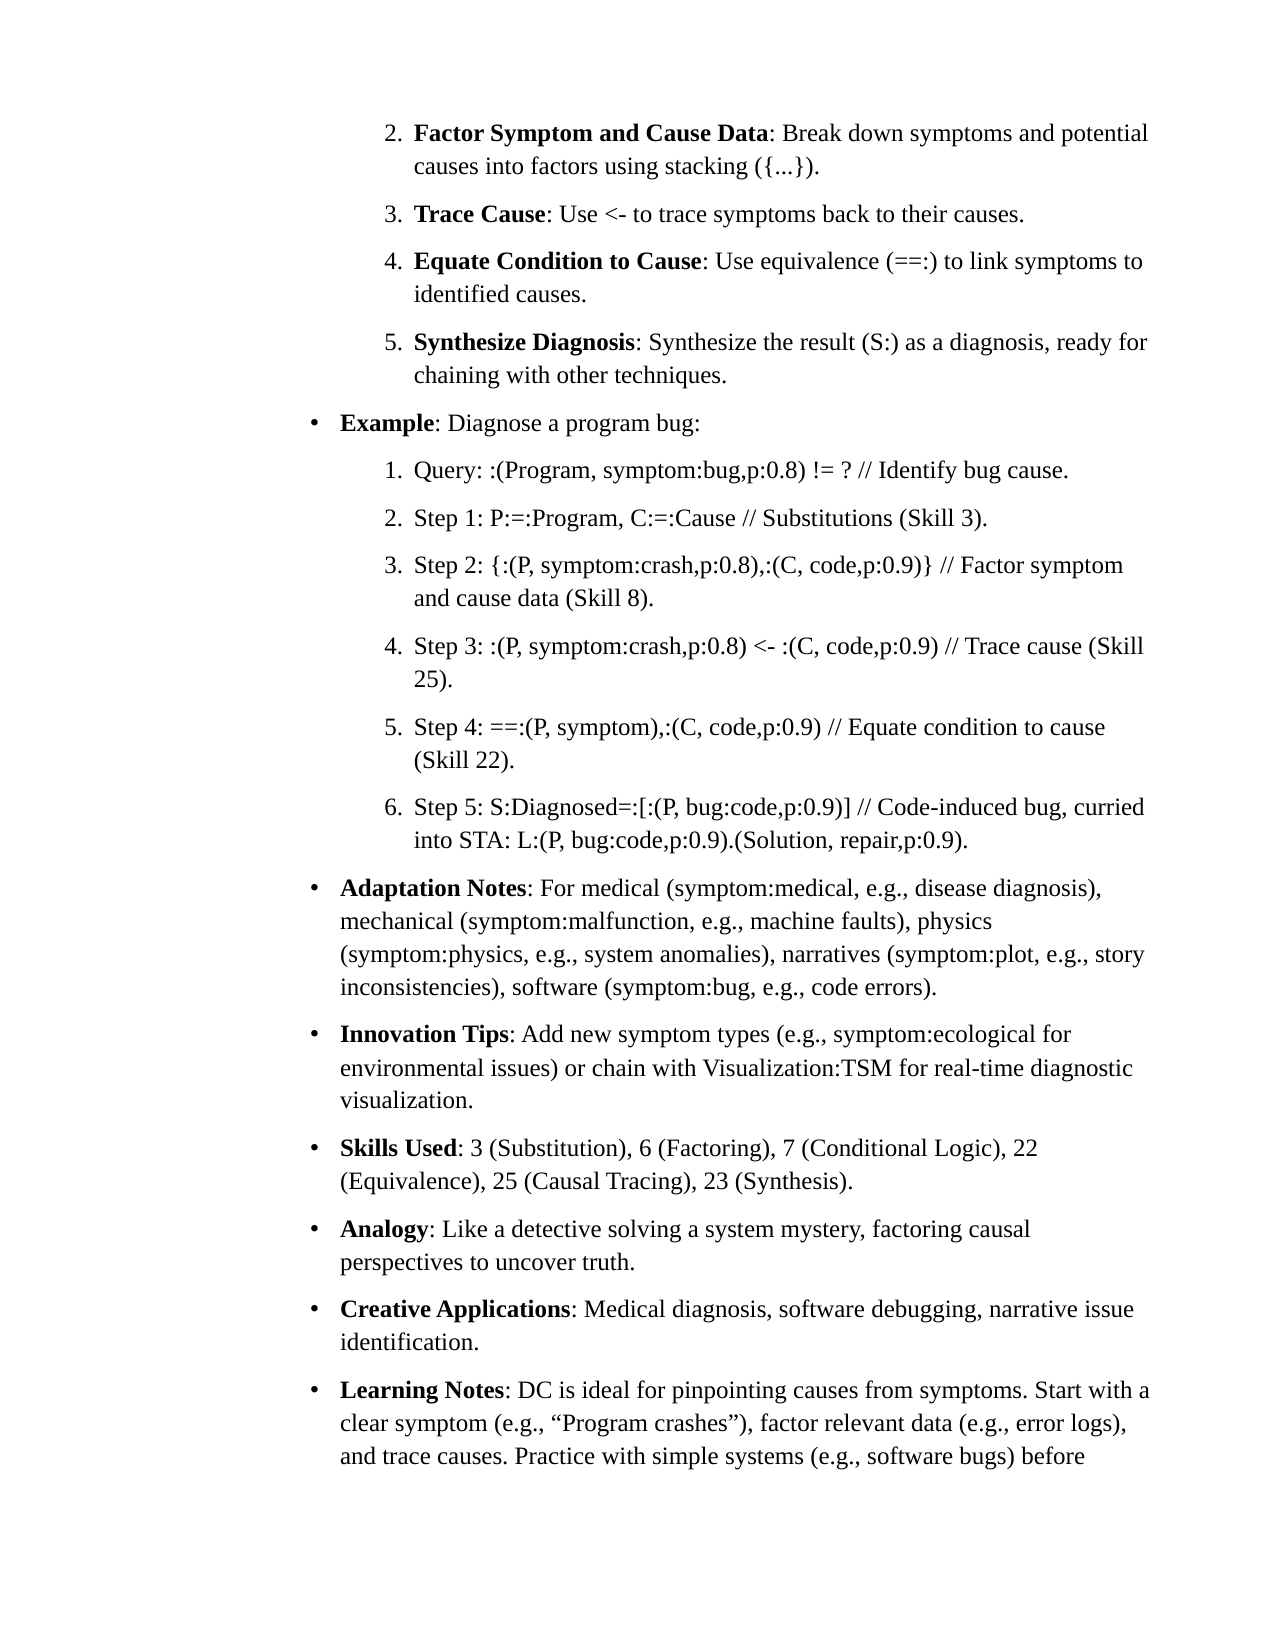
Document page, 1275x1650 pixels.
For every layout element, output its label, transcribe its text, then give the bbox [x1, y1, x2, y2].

list Step 3: :(P, symptom:crash,p:0.8) <- :(C, code,p:0.9) // Trace cause (Skill 25). [384, 631, 1157, 693]
list Example: Diagnose a program bug: [310, 408, 1157, 436]
list Query: :(Program, symptom:bug,p:0.8) != ? // Identify bug cause. [384, 455, 1157, 484]
list Step 4: ==:(P, symptom),:(C, code,p:0.9) // Equate condition to cause (Skill 22). [384, 712, 1157, 773]
list Factor Symptom and Cause Data: Break down symptoms and potential causes into factors using stacking ({...}). [384, 118, 1157, 180]
list Equate Condition to Cause: Use equivalence (==:) to link symptoms to identified causes. [384, 246, 1157, 308]
list Analogy: Like a detective solving a system mystery, factoring causal perspectives to uncover truth. [310, 1214, 1157, 1276]
list Learning Notes: DC is ideal for pinpointing causes from symptoms. Start with a clear symptom (e.g., “Program crashes”), factor relevant data (e.g., error logs), and trace causes. Practice with simple systems (e.g., software bugs) before [310, 1375, 1157, 1470]
list Innovation Tips: Add new symptom types (e.g., symptom:ecological for environmental issues) or chain with Visualization:TSM for real-time diagnostic visualization. [310, 1019, 1157, 1114]
list Skills Used: 3 (Substitution), 6 (Factoring), 7 (Conditional Logic), 22 (Equivalence), 25 (Causal Tracing), 23 (Synthesis). [310, 1133, 1157, 1195]
list Creative Applications: Medical diagnosis, software debugging, narrative issue identification. [310, 1294, 1157, 1356]
list Adaptation Notes: For medical (symptom:medical, e.g., disease diagnosis), mechanical (symptom:malfunction, e.g., machine faults), physics (symptom:physics, e.g., system anomalies), narratives (symptom:plot, e.g., story inconsistencies), software (symptom:bug, e.g., code errors). [310, 873, 1157, 1001]
list Trace Cause: Use <- to trace symptoms back to their causes. [384, 199, 1157, 227]
list Step 5: S:Diagnosed=:[:(P, bug:code,p:0.9)] // Code-induced bug, curried into STA: L:(P, bug:code,p:0.9).(Solution, repair,p:0.9). [384, 792, 1157, 854]
list Step 2: {:(P, symptom:crash,p:0.8),:(C, code,p:0.9)} // Factor symptom and cause data (Skill 8). [384, 550, 1157, 612]
list Synthesize Diagnosis: Synthesize the result (S:) as a diagnosis, ready for chaining with other techniques. [384, 327, 1157, 389]
list Step 1: P:=:Program, C:=:Cause // Substitutions (Skill 3). [384, 503, 1157, 532]
